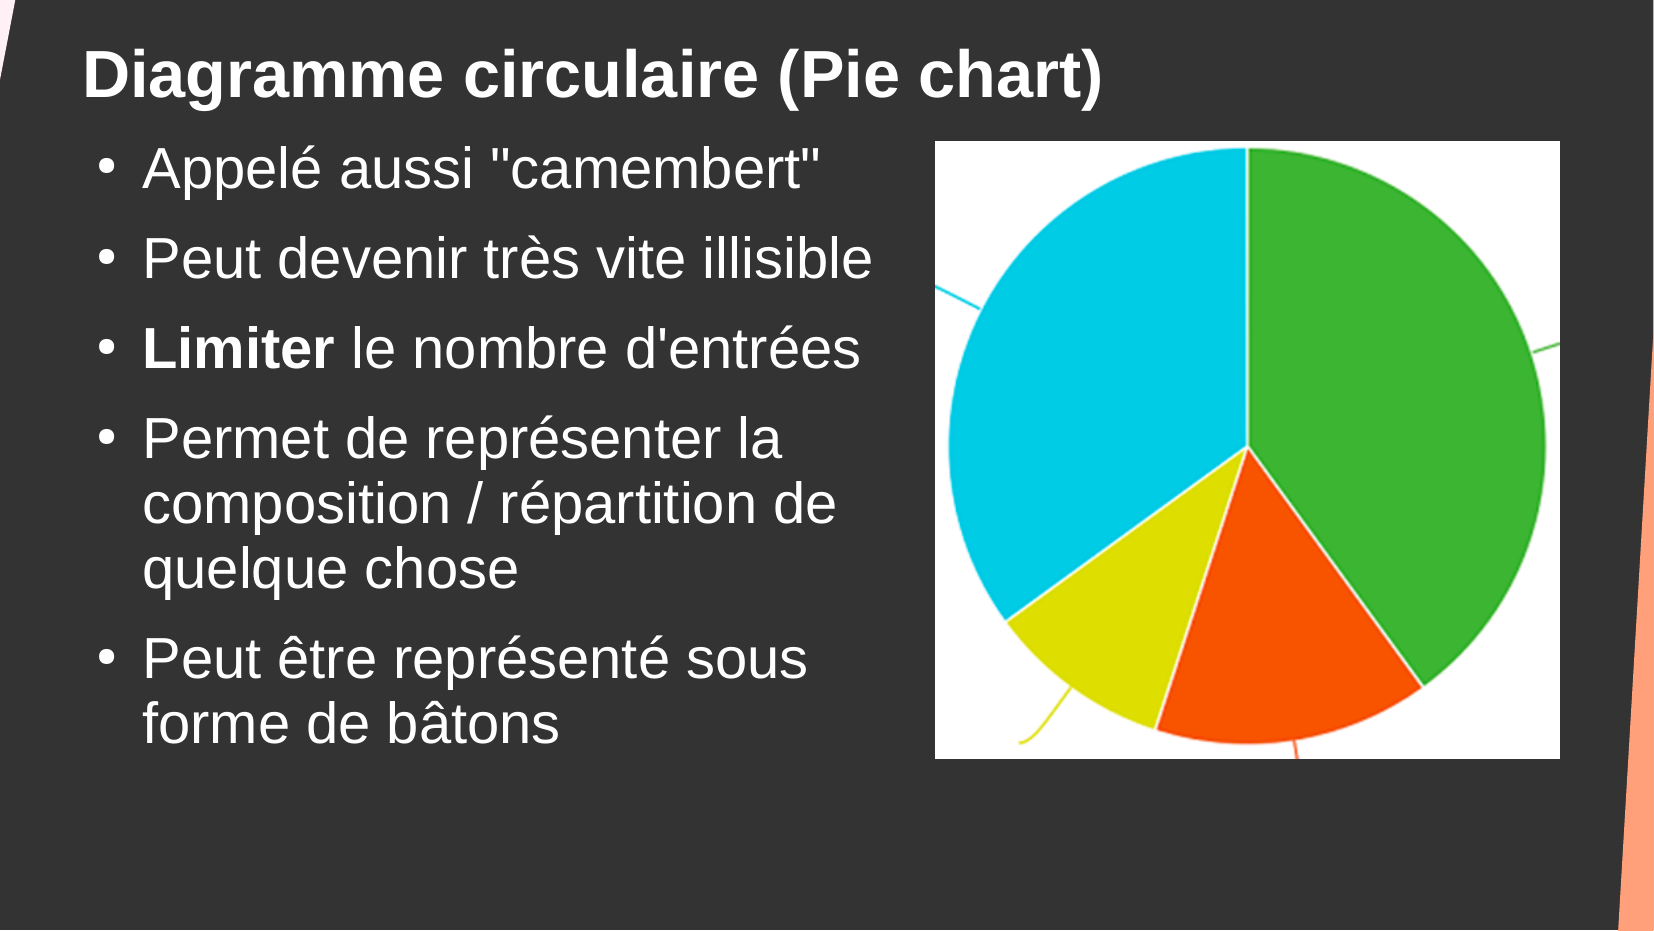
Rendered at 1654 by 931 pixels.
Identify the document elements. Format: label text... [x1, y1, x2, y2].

picture [935, 141, 1560, 759]
title Diagramme circulaire (Pie chart) [82, 37, 1571, 115]
text_box [1618, 322, 1654, 931]
text_box [0, 0, 16, 80]
list Appelé aussi "camembert" Peut devenir très vite illisible Limiter le nombre d'entrées Permet de représenter la composition / répartition de quelque chose Peut être représenté sous forme de bâtons [80, 135, 886, 815]
